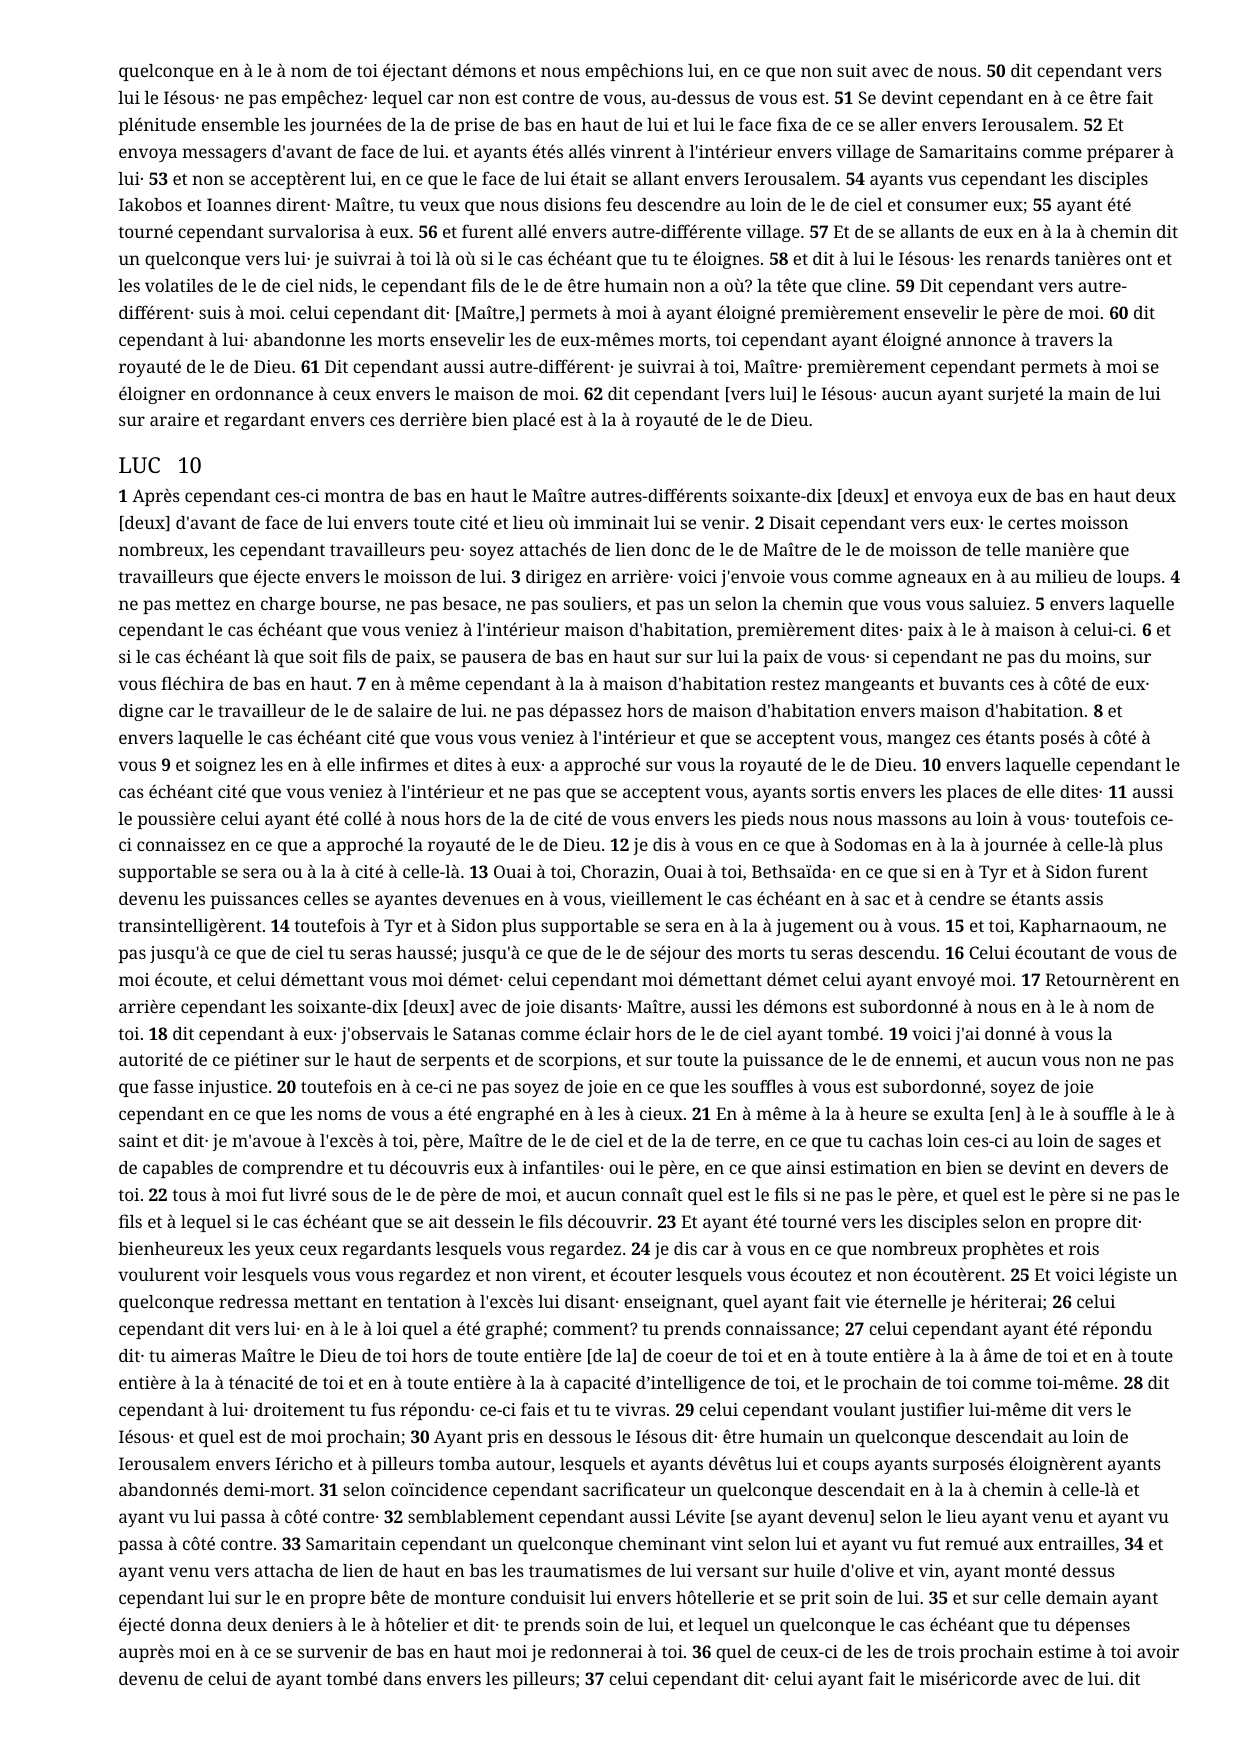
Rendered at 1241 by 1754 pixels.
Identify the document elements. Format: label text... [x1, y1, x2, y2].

text quelconque en à le à nom de toi éjectant démons et nous empêchions lui, en ce que non suit avec de nous. 50 dit cependant vers lui le Iésous· ne pas empêchez· lequel car non est contre de vous, au-dessus de vous est. 51 Se devint cependant en à ce être fait plénitude ensemble les journées de la de prise de bas en haut de lui et lui le face fixa de ce se aller envers Ierousalem. 52 Et envoya messagers d'avant de face de lui. et ayants étés allés vinrent à l'intérieur envers village de Samaritains comme préparer à lui· 53 et non se acceptèrent lui, en ce que le face de lui était se allant envers Ierousalem. 54 ayants vus cependant les disciples Iakobos et Ioannes dirent· Maître, tu veux que nous disions feu descendre au loin de le de ciel et consumer eux; 55 ayant été tourné cependant survalorisa à eux. 56 et furent allé envers autre-différente village. 57 Et de se allants de eux en à la à chemin dit un quelconque vers lui· je suivrai à toi là où si le cas échéant que tu te éloignes. 58 et dit à lui le Iésous· les renards tanières ont et les volatiles de le de ciel nids, le cependant fils de le de être humain non a où? la tête que cline. 59 Dit cependant vers autre-différent· suis à moi. celui cependant dit· [Maître,] permets à moi à ayant éloigné premièrement ensevelir le père de moi. 60 dit cependant à lui· abandonne les morts ensevelir les de eux-mêmes morts, toi cependant ayant éloigné annonce à travers la royauté de le de Dieu. 61 Dit cependant aussi autre-différent· je suivrai à toi, Maître· premièrement cependant permets à moi se éloigner en ordonnance à ceux envers le maison de moi. 62 dit cependant [vers lui] le Iésous· aucun ayant surjeté la main de lui sur araire et regardant envers ces derrière bien placé est à la à royauté de le de Dieu. [118, 59, 1181, 432]
text LUC 10 [118, 450, 1181, 480]
text 1 Après cependant ces-ci montra de bas en haut le Maître autres-différents soixante-dix [deux] et envoya eux de bas en haut deux [deux] d'avant de face de lui envers toute cité et lieu où imminait lui se venir. 2 Disait cependant vers eux· le certes moisson nombreux, les cependant travailleurs peu· soyez attachés de lien donc de le de Maître de le de moisson de telle manière que travailleurs que éjecte envers le moisson de lui. 3 dirigez en arrière· voici j'envoie vous comme agneaux en à au milieu de loups. 4 ne pas mettez en charge bourse, ne pas besace, ne pas souliers, et pas un selon la chemin que vous vous saluiez. 5 envers laquelle cependant le cas échéant que vous veniez à l'intérieur maison d'habitation, premièrement dites· paix à le à maison à celui-ci. 6 et si le cas échéant là que soit fils de paix, se pausera de bas en haut sur sur lui la paix de vous· si cependant ne pas du moins, sur vous fléchira de bas en haut. 7 en à même cependant à la à maison d'habitation restez mangeants et buvants ces à côté de eux· digne car le travailleur de le de salaire de lui. ne pas dépassez hors de maison d'habitation envers maison d'habitation. 8 et envers laquelle le cas échéant cité que vous vous veniez à l'intérieur et que se acceptent vous, mangez ces étants posés à côté à vous 9 et soignez les en à elle infirmes et dites à eux· a approché sur vous la royauté de le de Dieu. 10 envers laquelle cependant le cas échéant cité que vous veniez à l'intérieur et ne pas que se acceptent vous, ayants sortis envers les places de elle dites· 11 aussi le poussière celui ayant été collé à nous hors de la de cité de vous envers les pieds nous nous massons au loin à vous· toutefois ce-ci connaissez en ce que a approché la royauté de le de Dieu. 12 je dis à vous en ce que à Sodomas en à la à journée à celle-là plus supportable se sera ou à la à cité à celle-là. 13 Ouai à toi, Chorazin, Ouai à toi, Bethsaïda· en ce que si en à Tyr et à Sidon furent devenu les puissances celles se ayantes devenues en à vous, vieillement le cas échéant en à sac et à cendre se étants assis transintelligèrent. 14 toutefois à Tyr et à Sidon plus supportable se sera en à la à jugement ou à vous. 15 et toi, Kapharnaoum, ne pas jusqu'à ce que de ciel tu seras haussé; jusqu'à ce que de le de séjour des morts tu seras descendu. 16 Celui écoutant de vous de moi écoute, et celui démettant vous moi démet· celui cependant moi démettant démet celui ayant envoyé moi. 17 Retournèrent en arrière cependant les soixante-dix [deux] avec de joie disants· Maître, aussi les démons est subordonné à nous en à le à nom de toi. 18 dit cependant à eux· j'observais le Satanas comme éclair hors de le de ciel ayant tombé. 19 voici j'ai donné à vous la autorité de ce piétiner sur le haut de serpents et de scorpions, et sur toute la puissance de le de ennemi, et aucun vous non ne pas que fasse injustice. 20 toutefois en à ce-ci ne pas soyez de joie en ce que les souffles à vous est subordonné, soyez de joie cependant en ce que les noms de vous a été engraphé en à les à cieux. 21 En à même à la à heure se exulta [en] à le à souffle à le à saint et dit· je m'avoue à l'excès à toi, père, Maître de le de ciel et de la de terre, en ce que tu cachas loin ces-ci au loin de sages et de capables de comprendre et tu découvris eux à infantiles· oui le père, en ce que ainsi estimation en bien se devint en devers de toi. 22 tous à moi fut livré sous de le de père de moi, et aucun connaît quel est le fils si ne pas le père, et quel est le père si ne pas le fils et à lequel si le cas échéant que se ait dessein le fils découvrir. 23 Et ayant été tourné vers les disciples selon en propre dit· bienheureux les yeux ceux regardants lesquels vous regardez. 24 je dis car à vous en ce que nombreux prophètes et rois voulurent voir lesquels vous vous regardez et non virent, et écouter lesquels vous écoutez et non écoutèrent. 25 Et voici légiste un quelconque redressa mettant en tentation à l'excès lui disant· enseignant, quel ayant fait vie éternelle je hériterai; 26 celui cependant dit vers lui· en à le à loi quel a été graphé; comment? tu prends connaissance; 27 celui cependant ayant été répondu dit· tu aimeras Maître le Dieu de toi hors de toute entière [de la] de coeur de toi et en à toute entière à la à âme de toi et en à toute entière à la à ténacité de toi et en à toute entière à la à capacité d’intelligence de toi, et le prochain de toi comme toi-même. 28 dit cependant à lui· droitement tu fus répondu· ce-ci fais et tu te vivras. 29 celui cependant voulant justifier lui-même dit vers le Iésous· et quel est de moi prochain; 30 Ayant pris en dessous le Iésous dit· être humain un quelconque descendait au loin de Ierousalem envers Iéricho et à pilleurs tomba autour, lesquels et ayants dévêtus lui et coups ayants surposés éloignèrent ayants abandonnés demi-mort. 31 selon coïncidence cependant sacrificateur un quelconque descendait en à la à chemin à celle-là et ayant vu lui passa à côté contre· 32 semblablement cependant aussi Lévite [se ayant devenu] selon le lieu ayant venu et ayant vu passa à côté contre. 33 Samaritain cependant un quelconque cheminant vint selon lui et ayant vu fut remué aux entrailles, 34 et ayant venu vers attacha de lien de haut en bas les traumatismes de lui versant sur huile d'olive et vin, ayant monté dessus cependant lui sur le en propre bête de monture conduisit lui envers hôtellerie et se prit soin de lui. 35 et sur celle demain ayant éjecté donna deux deniers à le à hôtelier et dit· te prends soin de lui, et lequel un quelconque le cas échéant que tu dépenses auprès moi en à ce se survenir de bas en haut moi je redonnerai à toi. 36 quel de ceux-ci de les de trois prochain estime à toi avoir devenu de celui de ayant tombé dans envers les pilleurs; 37 celui cependant dit· celui ayant fait le miséricorde avec de lui. dit [118, 484, 1181, 1690]
